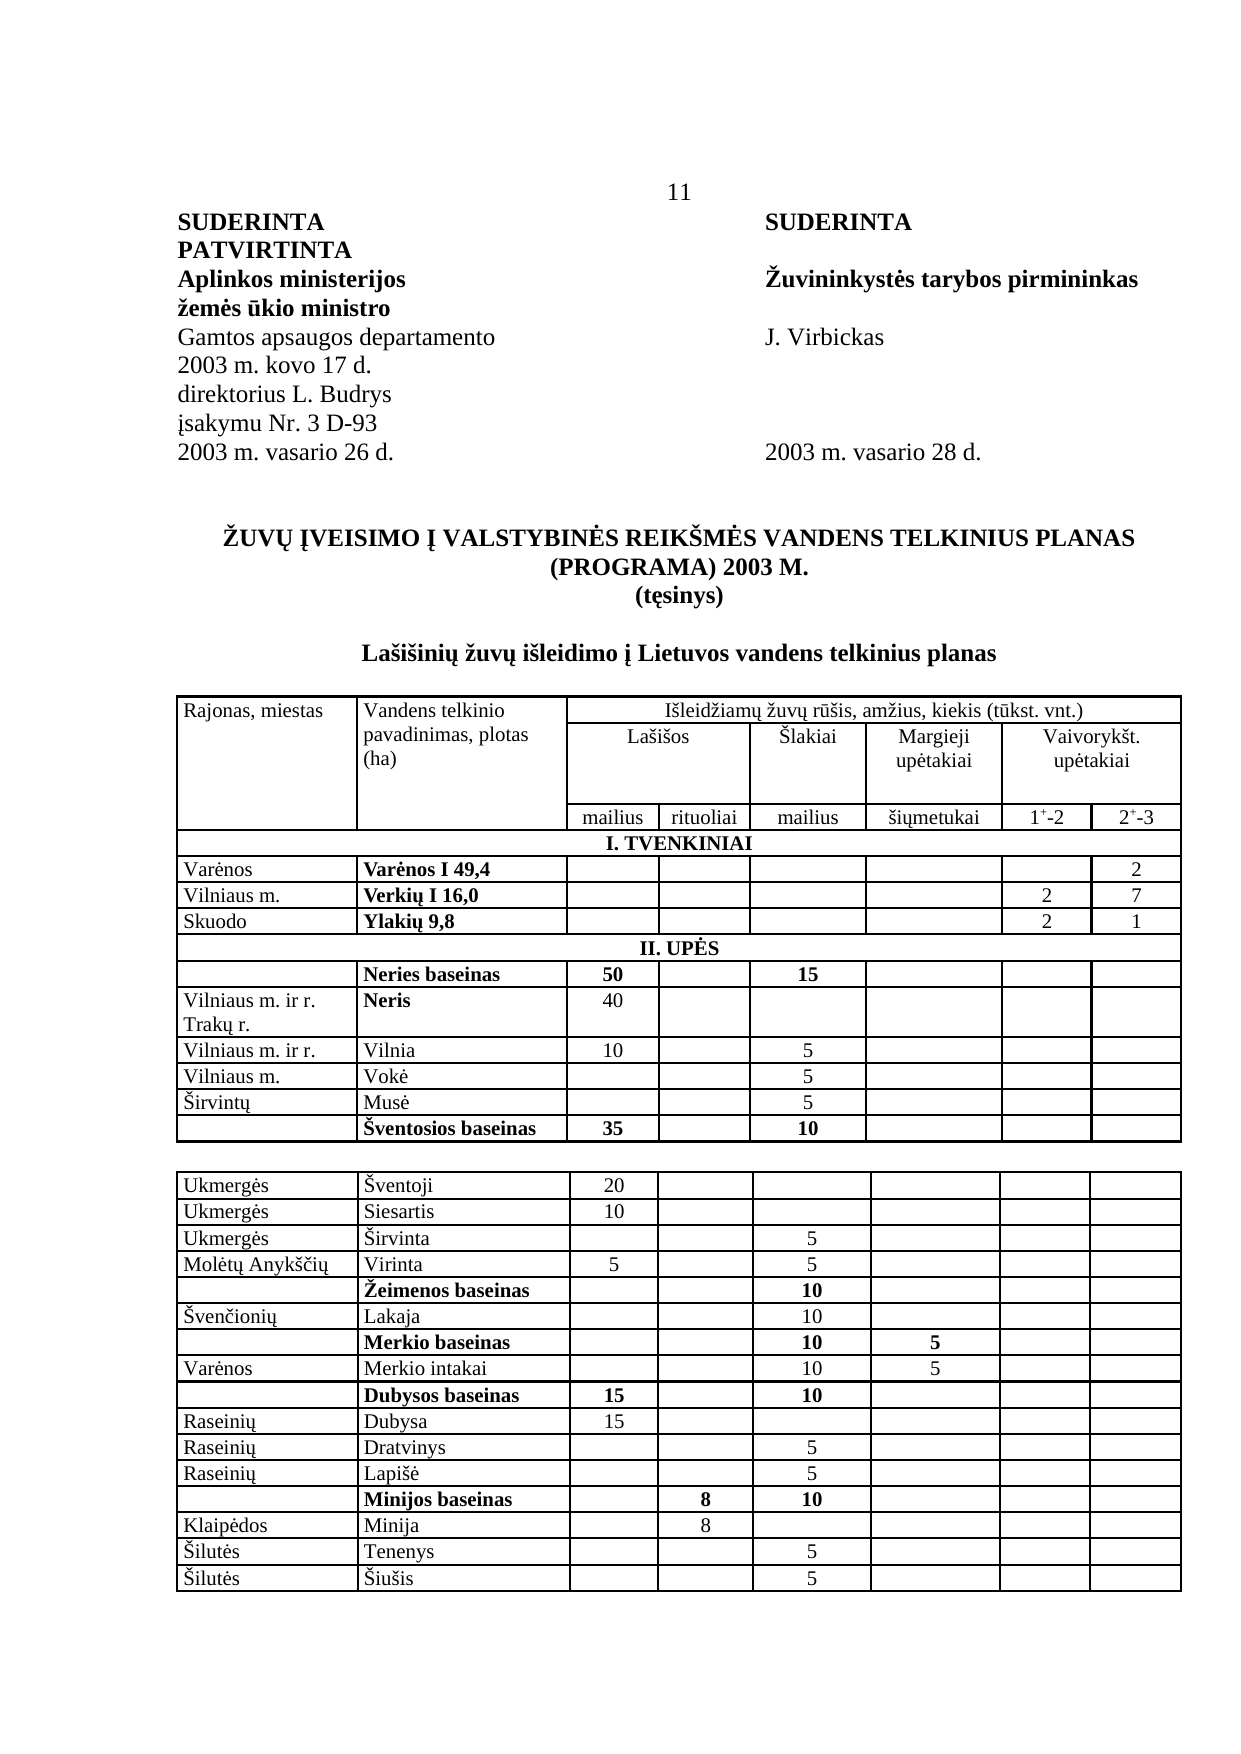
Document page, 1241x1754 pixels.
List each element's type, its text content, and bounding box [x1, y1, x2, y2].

table_cell [1001, 1566, 1089, 1589]
table_cell [1091, 1356, 1180, 1380]
table_cell Virinta [359, 1252, 569, 1276]
text 2003 m. vasario 26 d. 2003 m. vasario 28 d. [177, 437, 1181, 465]
table_cell [754, 1200, 870, 1223]
table_cell [1001, 1252, 1089, 1276]
table_cell [1093, 988, 1180, 1036]
table_cell [1093, 1038, 1180, 1062]
table_cell [872, 1278, 999, 1302]
table_cell [659, 1435, 752, 1459]
text Lašišinių žuvų išleidimo į Lietuvos vandens telkinius planas [177, 638, 1181, 667]
table_cell [872, 1409, 999, 1433]
table_cell [659, 1200, 752, 1223]
table_cell [1091, 1566, 1180, 1589]
table_cell Raseinių [178, 1435, 357, 1459]
table_cell Verkių I 16,0 [358, 883, 566, 907]
table_cell [178, 1330, 357, 1354]
table_cell Molėtų Anykščių [178, 1252, 357, 1276]
table_cell Minija [359, 1513, 569, 1537]
table_cell 40 [568, 988, 658, 1036]
table_cell [1003, 1090, 1090, 1114]
table_header Šventoji [359, 1173, 569, 1197]
table_cell Šlakiai [751, 724, 865, 803]
table_cell [872, 1461, 999, 1485]
table_cell [659, 1226, 752, 1250]
table_cell Šilutės [178, 1566, 357, 1589]
table_cell 2 [1003, 909, 1090, 933]
table_cell [751, 909, 865, 933]
table_cell [872, 1383, 999, 1407]
table_cell 10 [754, 1304, 870, 1328]
table_cell šiųmetukai [867, 805, 1001, 829]
table_cell [872, 1513, 999, 1537]
table_cell II. UPĖS [178, 935, 1180, 959]
table_cell 5 [751, 1038, 865, 1062]
table_cell Ukmergės [178, 1200, 357, 1223]
table_cell [659, 1356, 752, 1380]
table_cell [872, 1435, 999, 1459]
table_cell Šilutės [178, 1539, 357, 1563]
table_cell Vilniaus m. [178, 883, 356, 907]
table_cell Širvintų [178, 1090, 356, 1114]
text Aplinkos ministerijos Žuvininkystės tarybos pirmininkas žemės ūkio ministro [177, 264, 1181, 322]
table_cell [867, 1064, 1001, 1088]
table_cell [1003, 988, 1090, 1036]
table_cell [1001, 1487, 1089, 1511]
table_cell [660, 1090, 749, 1114]
table_cell 5 [754, 1226, 870, 1250]
table_cell [872, 1252, 999, 1276]
table_cell Lapišė [359, 1461, 569, 1485]
table_cell Margieji upėtakiai [867, 724, 1001, 803]
table_cell 5 [751, 1090, 865, 1114]
table_cell Neris [358, 988, 566, 1036]
table_cell Siesartis [359, 1200, 569, 1223]
table_cell [1091, 1278, 1180, 1302]
table_cell 5 [754, 1435, 870, 1459]
table_cell [1003, 962, 1090, 986]
table_cell Klaipėdos [178, 1513, 357, 1537]
table_cell [1091, 1435, 1180, 1459]
table_cell [571, 1461, 657, 1485]
table_cell 10 [751, 1116, 865, 1140]
table_cell 2+-3 [1093, 805, 1180, 829]
table_cell 15 [571, 1383, 657, 1407]
table_cell 5 [571, 1252, 657, 1276]
table_cell [872, 1226, 999, 1250]
table_header [1091, 1173, 1180, 1197]
table_cell [1001, 1461, 1089, 1485]
table_cell [1091, 1383, 1180, 1407]
table_cell [571, 1278, 657, 1302]
table_cell [754, 1513, 870, 1537]
table_cell Raseinių [178, 1461, 357, 1485]
table_cell [751, 883, 865, 907]
table_cell [1001, 1513, 1089, 1537]
table_cell 15 [751, 962, 865, 986]
table_cell Vilnia [358, 1038, 566, 1062]
table_cell 10 [571, 1200, 657, 1223]
table_cell [1001, 1304, 1089, 1328]
table_cell Neries baseinas [358, 962, 566, 986]
table_cell [1001, 1383, 1089, 1407]
table_cell [660, 857, 749, 881]
table_cell [1001, 1278, 1089, 1302]
table_cell [1001, 1539, 1089, 1563]
table_cell 8 [659, 1513, 752, 1537]
table_cell 1+-2 [1003, 805, 1090, 829]
table_cell Minijos baseinas [359, 1487, 569, 1511]
table_cell [872, 1539, 999, 1563]
table_cell [660, 883, 749, 907]
table_cell 5 [872, 1356, 999, 1380]
table_cell [660, 988, 749, 1036]
table_cell [1003, 1116, 1090, 1140]
table_cell [659, 1566, 752, 1589]
table_header [754, 1173, 870, 1197]
table_cell [571, 1566, 657, 1589]
table_cell [659, 1409, 752, 1433]
table_cell Varėnos [178, 857, 356, 881]
table_cell [867, 1116, 1001, 1140]
table_cell Vilniaus m. ir r. [178, 1038, 356, 1062]
table_cell [178, 1383, 357, 1407]
table_cell [659, 1461, 752, 1485]
table_cell [660, 962, 749, 986]
table_cell [867, 1090, 1001, 1114]
table_cell [867, 883, 1001, 907]
table_cell [659, 1304, 752, 1328]
table_cell [1091, 1409, 1180, 1433]
table_cell [754, 1409, 870, 1433]
table_cell 10 [754, 1356, 870, 1380]
table_cell [872, 1200, 999, 1223]
table_cell [568, 1064, 658, 1088]
table_header [659, 1173, 752, 1197]
table_cell [178, 1278, 357, 1302]
table_cell Merkio baseinas [359, 1330, 569, 1354]
table_cell [1001, 1435, 1089, 1459]
table_cell [659, 1383, 752, 1407]
table_cell [1093, 1064, 1180, 1088]
table_cell [571, 1513, 657, 1537]
table_cell [867, 857, 1001, 881]
table_cell 1 [1093, 909, 1180, 933]
table_cell 35 [568, 1116, 658, 1140]
table_cell [872, 1566, 999, 1589]
table_header Rajonas, miestas [178, 698, 356, 829]
table_header Išleidžiamų žuvų rūšis, amžius, kiekis (tūkst. vnt.) [568, 698, 1180, 722]
table_cell [659, 1278, 752, 1302]
table_header [1001, 1173, 1089, 1197]
table_cell [751, 857, 865, 881]
table_cell Šiušis [359, 1566, 569, 1589]
table_cell [178, 962, 356, 986]
table_cell [1001, 1200, 1089, 1223]
table_cell [1001, 1330, 1089, 1354]
table_cell [872, 1304, 999, 1328]
table_cell [571, 1539, 657, 1563]
table_cell 10 [754, 1487, 870, 1511]
table_cell Varėnos [178, 1356, 357, 1380]
table_cell [571, 1356, 657, 1380]
table_cell [571, 1330, 657, 1354]
table_cell 10 [754, 1383, 870, 1407]
table_cell Lašišos [568, 724, 749, 803]
table_cell Skuodo [178, 909, 356, 933]
table_cell 8 [659, 1487, 752, 1511]
table_cell Varėnos I 49,4 [358, 857, 566, 881]
text Žuvų įveisimo į valstybinės reikšmės vandens telkinius planas (programa) 2003 m. [177, 523, 1181, 580]
table_cell 15 [571, 1409, 657, 1433]
table_cell [568, 883, 658, 907]
table_cell [867, 988, 1001, 1036]
table_cell [867, 962, 1001, 986]
table_cell [659, 1539, 752, 1563]
table_cell [659, 1330, 752, 1354]
table_cell Merkio intakai [359, 1356, 569, 1380]
table_cell [1091, 1304, 1180, 1328]
table_cell [571, 1435, 657, 1459]
table_cell Musė [358, 1090, 566, 1114]
table_cell [1091, 1226, 1180, 1250]
table_cell [1091, 1252, 1180, 1276]
table_cell [571, 1226, 657, 1250]
table_cell Lakaja [359, 1304, 569, 1328]
table_cell I. TVENKINIAI [178, 831, 1180, 855]
table_cell Dratvinys [359, 1435, 569, 1459]
table_cell 10 [568, 1038, 658, 1062]
table_cell [568, 857, 658, 881]
table_cell Šventosios baseinas [358, 1116, 566, 1140]
table_cell [1093, 1116, 1180, 1140]
table_cell [1091, 1330, 1180, 1354]
table_cell [659, 1252, 752, 1276]
table_cell [1001, 1226, 1089, 1250]
text Gamtos apsaugos departamento J. Virbickas 2003 m. kovo 17 d. [177, 322, 1181, 379]
table_cell 5 [754, 1461, 870, 1485]
table_cell Raseinių [178, 1409, 357, 1433]
table_cell Vokė [358, 1064, 566, 1088]
table_cell [1093, 1090, 1180, 1114]
table_cell 10 [754, 1330, 870, 1354]
table_cell [568, 1090, 658, 1114]
table_cell [1091, 1539, 1180, 1563]
table_cell [568, 909, 658, 933]
table_cell [660, 1038, 749, 1062]
table_cell [1091, 1513, 1180, 1537]
table_cell 2 [1003, 883, 1090, 907]
table_cell 5 [872, 1330, 999, 1354]
table_cell [571, 1304, 657, 1328]
table_cell 2 [1093, 857, 1180, 881]
table_cell Širvinta [359, 1226, 569, 1250]
table_header [872, 1173, 999, 1197]
table_cell 10 [754, 1278, 870, 1302]
table_cell [1091, 1461, 1180, 1485]
table_header Vandens telkinio pavadinimas, plotas (ha) [358, 698, 566, 829]
table_cell 5 [751, 1064, 865, 1088]
table_cell Tenenys [359, 1539, 569, 1563]
table_cell Ylakių 9,8 [358, 909, 566, 933]
text direktorius L. Budrys įsakymu Nr. 3 D-93 [177, 379, 1181, 437]
table_cell [1003, 857, 1090, 881]
table_header 20 [571, 1173, 657, 1197]
table_cell 5 [754, 1566, 870, 1589]
table_cell mailius [751, 805, 865, 829]
table_cell [751, 988, 865, 1036]
table_cell [1091, 1200, 1180, 1223]
table_cell [1093, 962, 1180, 986]
table_cell [660, 1064, 749, 1088]
table_cell Dubysos baseinas [359, 1383, 569, 1407]
text Suderinta Suderinta Patvirtinta [177, 207, 1181, 264]
table_cell Vilniaus m. [178, 1064, 356, 1088]
table_cell [867, 1038, 1001, 1062]
table_header Ukmergės [178, 1173, 357, 1197]
table_cell [660, 909, 749, 933]
text (tęsinys) [177, 580, 1181, 609]
table_cell 5 [754, 1539, 870, 1563]
table_cell [867, 909, 1001, 933]
table_cell 5 [754, 1252, 870, 1276]
table_cell [178, 1116, 356, 1140]
table_cell [1091, 1487, 1180, 1511]
table_cell [660, 1116, 749, 1140]
table_cell [1001, 1356, 1089, 1380]
table_cell [872, 1487, 999, 1511]
table_cell [1001, 1409, 1089, 1433]
table_cell Žeimenos baseinas [359, 1278, 569, 1302]
table_cell [1003, 1038, 1090, 1062]
table_cell Ukmergės [178, 1226, 357, 1250]
table_cell [178, 1487, 357, 1511]
table_cell 50 [568, 962, 658, 986]
table_cell 7 [1093, 883, 1180, 907]
table_cell Švenčionių [178, 1304, 357, 1328]
table_cell Vilniaus m. ir r. Trakų r. [178, 988, 356, 1036]
table_cell mailius [568, 805, 658, 829]
table_cell rituoliai [660, 805, 749, 829]
table_cell [571, 1487, 657, 1511]
table_cell [1003, 1064, 1090, 1088]
table_cell Dubysa [359, 1409, 569, 1433]
table_cell Vaivorykšt. upėtakiai [1003, 724, 1180, 803]
